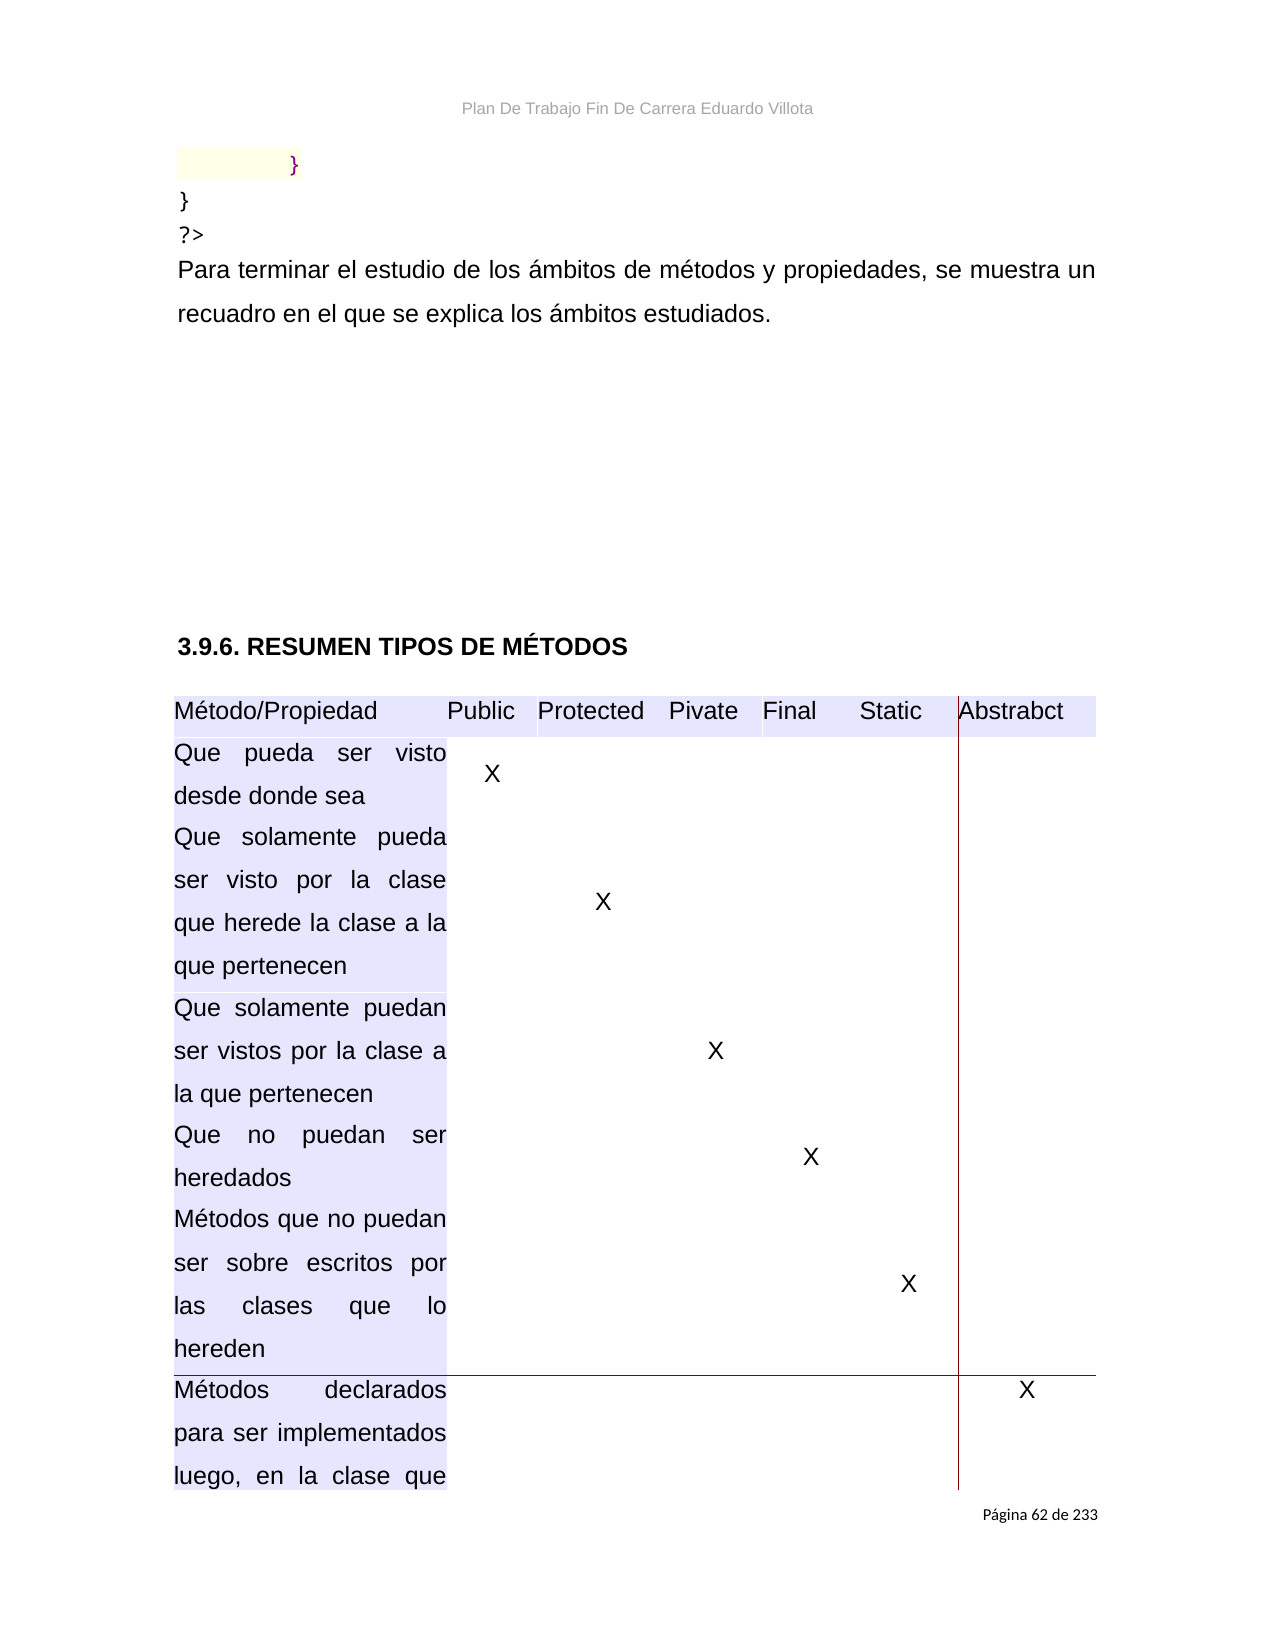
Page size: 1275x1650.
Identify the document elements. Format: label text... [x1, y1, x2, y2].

table_cell [538, 738, 669, 822]
table_cell [959, 1204, 1096, 1375]
table_header Método/Propiedad [174, 696, 447, 737]
table_cell [763, 1204, 859, 1375]
table_cell X [959, 1376, 1096, 1490]
table_cell [763, 822, 859, 992]
text ?> [177, 219, 1098, 251]
table_cell [538, 1376, 669, 1490]
table_cell Que pueda ser visto desde donde sea [174, 738, 447, 822]
table_cell [447, 1120, 537, 1204]
table_cell [669, 822, 762, 992]
table_header Final [763, 696, 859, 737]
table_cell [959, 1120, 1096, 1204]
table_cell [859, 822, 958, 992]
table_cell [669, 1376, 762, 1490]
text 3.9.6. RESUMEN TIPOS DE MÉTODOS [177, 632, 1098, 661]
table_cell [538, 1120, 669, 1204]
table_cell X [538, 822, 669, 992]
table_cell Que solamente pueda ser visto por la clase que herede la clase a la que pertenecen [174, 822, 447, 992]
table_header Public [447, 696, 537, 737]
table_cell [447, 1204, 537, 1375]
table_cell X [447, 738, 537, 822]
table_cell X [669, 993, 762, 1120]
text } [177, 183, 1098, 215]
table_cell [959, 822, 1096, 992]
table_header Protected [538, 696, 669, 737]
table_header Static [859, 696, 958, 737]
table_cell [859, 1376, 958, 1490]
table_cell [763, 993, 859, 1120]
table_cell [538, 993, 669, 1120]
table_cell Que no puedan ser heredados [174, 1120, 447, 1204]
table_cell X [763, 1120, 859, 1204]
table_cell X [859, 1204, 958, 1375]
table_cell Métodos declarados para ser implementados luego, en la clase que [174, 1376, 447, 1490]
table_cell [959, 993, 1096, 1120]
table_cell [538, 1204, 669, 1375]
table_cell [763, 1376, 859, 1490]
table_cell [859, 993, 958, 1120]
table_cell [669, 738, 762, 822]
table_cell [447, 1376, 537, 1490]
table_cell [859, 738, 958, 822]
table_cell [447, 822, 537, 992]
table_cell [447, 993, 537, 1120]
table_cell Que solamente puedan ser vistos por la clase a la que pertenecen [174, 993, 447, 1120]
table_cell [959, 738, 1096, 822]
table_cell Métodos que no puedan ser sobre escritos por las clases que lo hereden [174, 1204, 447, 1375]
table_cell [669, 1204, 762, 1375]
table_cell [859, 1120, 958, 1204]
table_header Pivate [669, 696, 762, 737]
table_header Abstrabct [959, 696, 1096, 737]
text } [177, 148, 1098, 179]
table_cell [763, 738, 859, 822]
text Para terminar el estudio de los ámbitos de métodos y propiedades, se muestra un recuadro en el que se explica los ámbitos estudiados. [177, 255, 1098, 327]
table_cell [669, 1120, 762, 1204]
